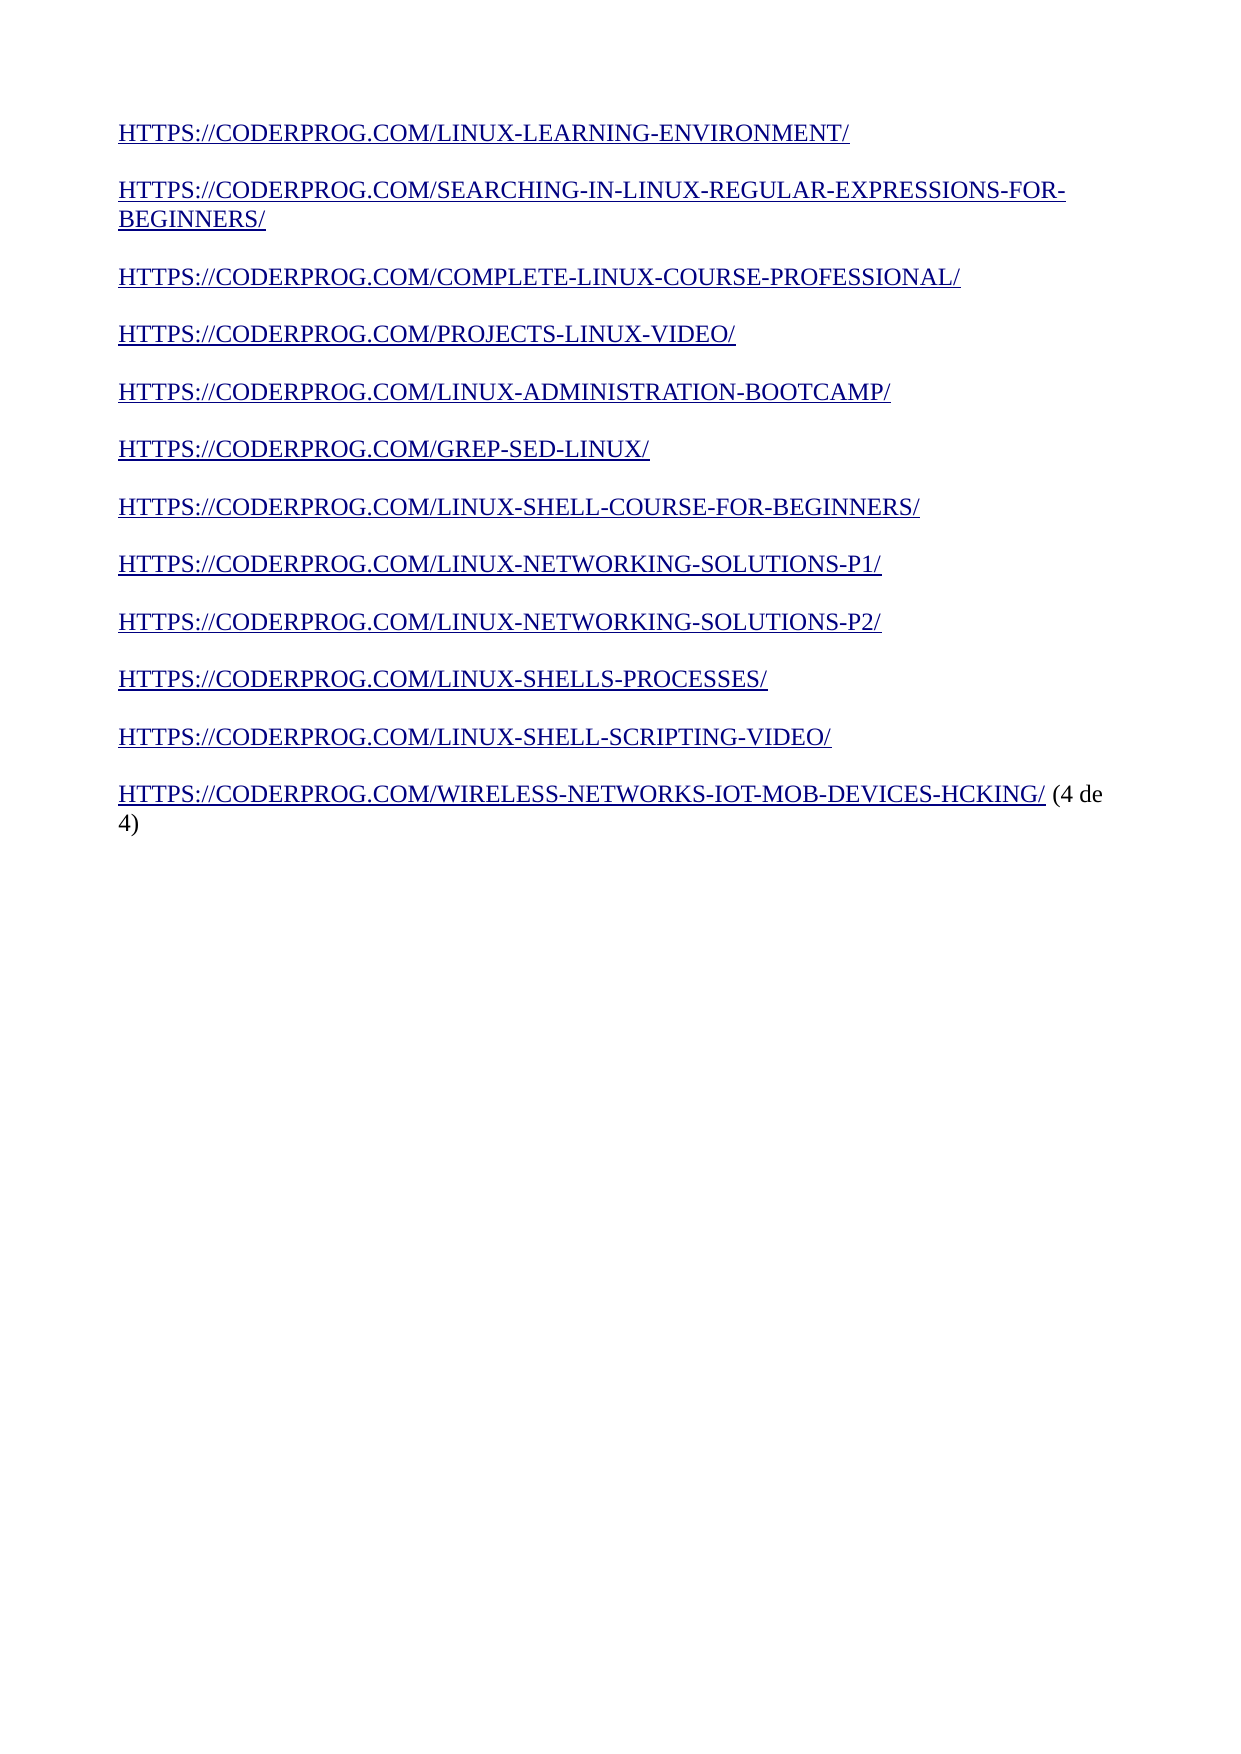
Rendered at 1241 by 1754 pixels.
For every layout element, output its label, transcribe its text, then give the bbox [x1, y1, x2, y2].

text HTTPS://CODERPROG.COM/LINUX-SHELLS-PROCESSES/ [118, 664, 1122, 693]
text HTTPS://CODERPROG.COM/LINUX-ADMINISTRATION-BOOTCAMP/ [118, 377, 1122, 406]
text HTTPS://CODERPROG.COM/PROJECTS-LINUX-VIDEO/ [118, 319, 1122, 348]
text HTTPS://CODERPROG.COM/LINUX-SHELL-SCRIPTING-VIDEO/ [118, 722, 1122, 751]
text HTTPS://CODERPROG.COM/SEARCHING-IN-LINUX-REGULAR-EXPRESSIONS-FOR-BEGINNERS/ [118, 176, 1122, 233]
text HTTPS://CODERPROG.COM/GREP-SED-LINUX/ [118, 434, 1122, 463]
text HTTPS://CODERPROG.COM/LINUX-SHELL-COURSE-FOR-BEGINNERS/ [118, 492, 1122, 521]
text HTTPS://CODERPROG.COM/LINUX-LEARNING-ENVIRONMENT/ [118, 118, 1122, 147]
text HTTPS://CODERPROG.COM/LINUX-NETWORKING-SOLUTIONS-P1/ [118, 549, 1122, 578]
text HTTPS://CODERPROG.COM/COMPLETE-LINUX-COURSE-PROFESSIONAL/ [118, 262, 1122, 291]
text HTTPS://CODERPROG.COM/WIRELESS-NETWORKS-IOT-MOB-DEVICES-HCKING/ (4 de 4) [118, 779, 1122, 837]
text HTTPS://CODERPROG.COM/LINUX-NETWORKING-SOLUTIONS-P2/ [118, 607, 1122, 636]
